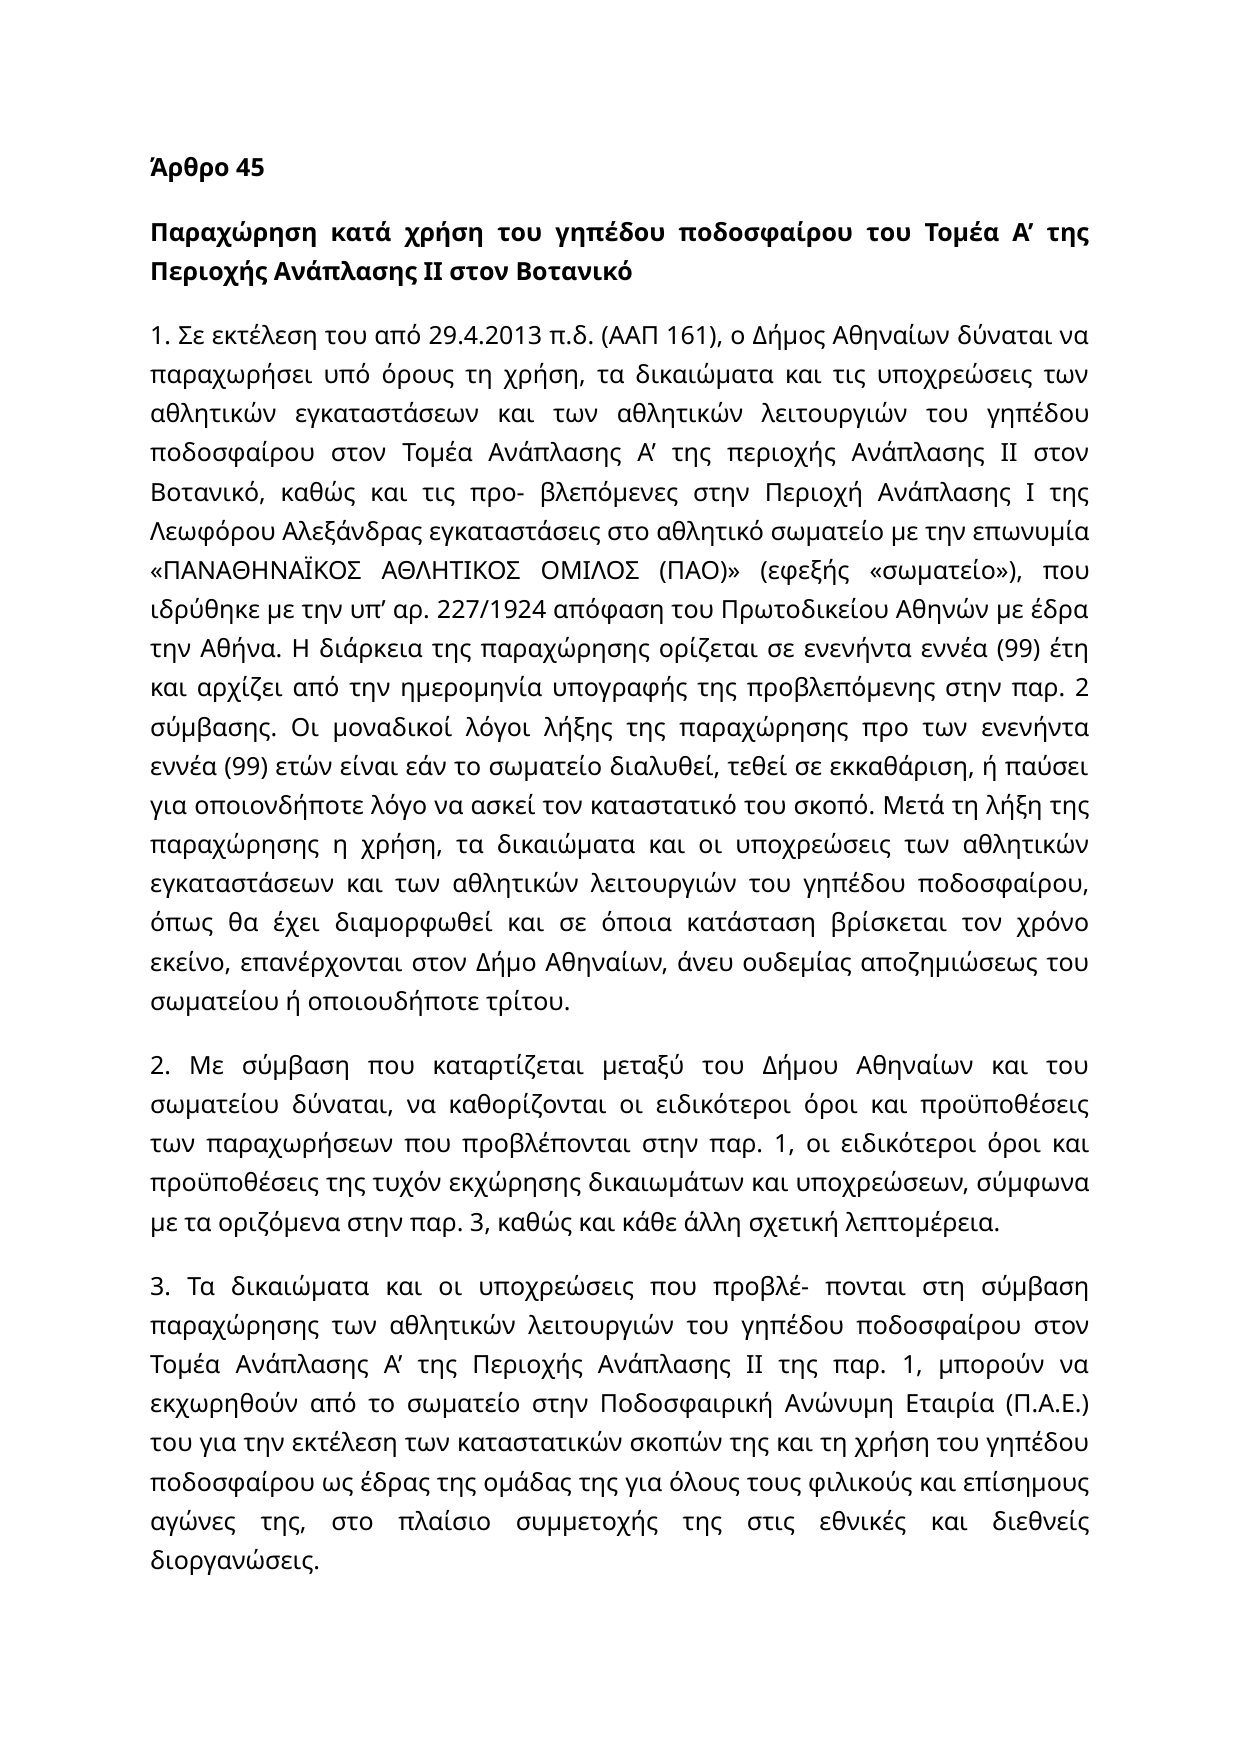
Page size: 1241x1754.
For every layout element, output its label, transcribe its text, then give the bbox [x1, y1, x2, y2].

text Παραχώρηση κατά χρήση του γηπέδου ποδοσφαίρου του Τομέα Α’ της Περιοχής Ανάπλασης II στον Βοτανικό [150, 214, 1090, 287]
text Άρθρο 45 [150, 150, 1090, 184]
text 3. Τα δικαιώματα και οι υποχρεώσεις που προβλέ- πονται στη σύμβαση παραχώρησης των αθλητικών λειτουργιών του γηπέδου ποδοσφαίρου στον Τομέα Ανάπλασης Α’ της Περιοχής Ανάπλασης ΙΙ της παρ. 1, μπορούν να εκχωρηθούν από το σωματείο στην Ποδοσφαιρική Ανώνυμη Εταιρία (Π.Α.Ε.) του για την εκτέλεση των καταστατικών σκοπών της και τη χρήση του γηπέδου ποδοσφαίρου ως έδρας της ομάδας της για όλους τους φιλικούς και επίσημους αγώνες της, στο πλαίσιο συμμετοχής της στις εθνικές και διεθνείς διοργανώσεις. [150, 1268, 1090, 1577]
text 1. Σε εκτέλεση του από 29.4.2013 π.δ. (ΑΑΠ 161), ο Δήμος Αθηναίων δύναται να παραχωρήσει υπό όρους τη χρήση, τα δικαιώματα και τις υποχρεώσεις των αθλητικών εγκαταστάσεων και των αθλητικών λειτουργιών του γηπέδου ποδοσφαίρου στον Τομέα Ανάπλασης Α’ της περιοχής Ανάπλασης ΙΙ στον Βοτανικό, καθώς και τις προ- βλεπόμενες στην Περιοχή Ανάπλασης Ι της Λεωφόρου Αλεξάνδρας εγκαταστάσεις στο αθλητικό σωματείο με την επωνυμία «ΠΑΝΑΘΗΝΑΪΚΟΣ ΑΘΛΗΤΙΚΟΣ ΟΜΙΛΟΣ (ΠΑΟ)» (εφεξής «σωματείο»), που ιδρύθηκε με την υπ’ αρ. 227/1924 απόφαση του Πρωτοδικείου Αθηνών με έδρα την Αθήνα. Η διάρκεια της παραχώρησης ορίζεται σε ενενήντα εννέα (99) έτη και αρχίζει από την ημερομηνία υπογραφής της προβλεπόμενης στην παρ. 2 σύμβασης. Οι μοναδικοί λόγοι λήξης της παραχώρησης προ των ενενήντα εννέα (99) ετών είναι εάν το σωματείο διαλυθεί, τεθεί σε εκκαθάριση, ή παύσει για οποιονδήποτε λόγο να ασκεί τον καταστατικό του σκοπό. Μετά τη λήξη της παραχώρησης η χρήση, τα δικαιώματα και οι υποχρεώσεις των αθλητικών εγκαταστάσεων και των αθλητικών λειτουργιών του γηπέδου ποδοσφαίρου, όπως θα έχει διαμορφωθεί και σε όποια κατάσταση βρίσκεται τον χρόνο εκείνο, επανέρχονται στον Δήμο Αθηναίων, άνευ ουδεμίας αποζημιώσεως του σωματείου ή οποιουδήποτε τρίτου. [150, 317, 1090, 1017]
text 2. Με σύμβαση που καταρτίζεται μεταξύ του Δήμου Αθηναίων και του σωματείου δύναται, να καθορίζονται οι ειδικότεροι όροι και προϋποθέσεις των παραχωρήσεων που προβλέπονται στην παρ. 1, οι ειδικότεροι όροι και προϋποθέσεις της τυχόν εκχώρησης δικαιωμάτων και υποχρεώσεων, σύμφωνα με τα οριζόμενα στην παρ. 3, καθώς και κάθε άλλη σχετική λεπτομέρεια. [150, 1047, 1090, 1238]
